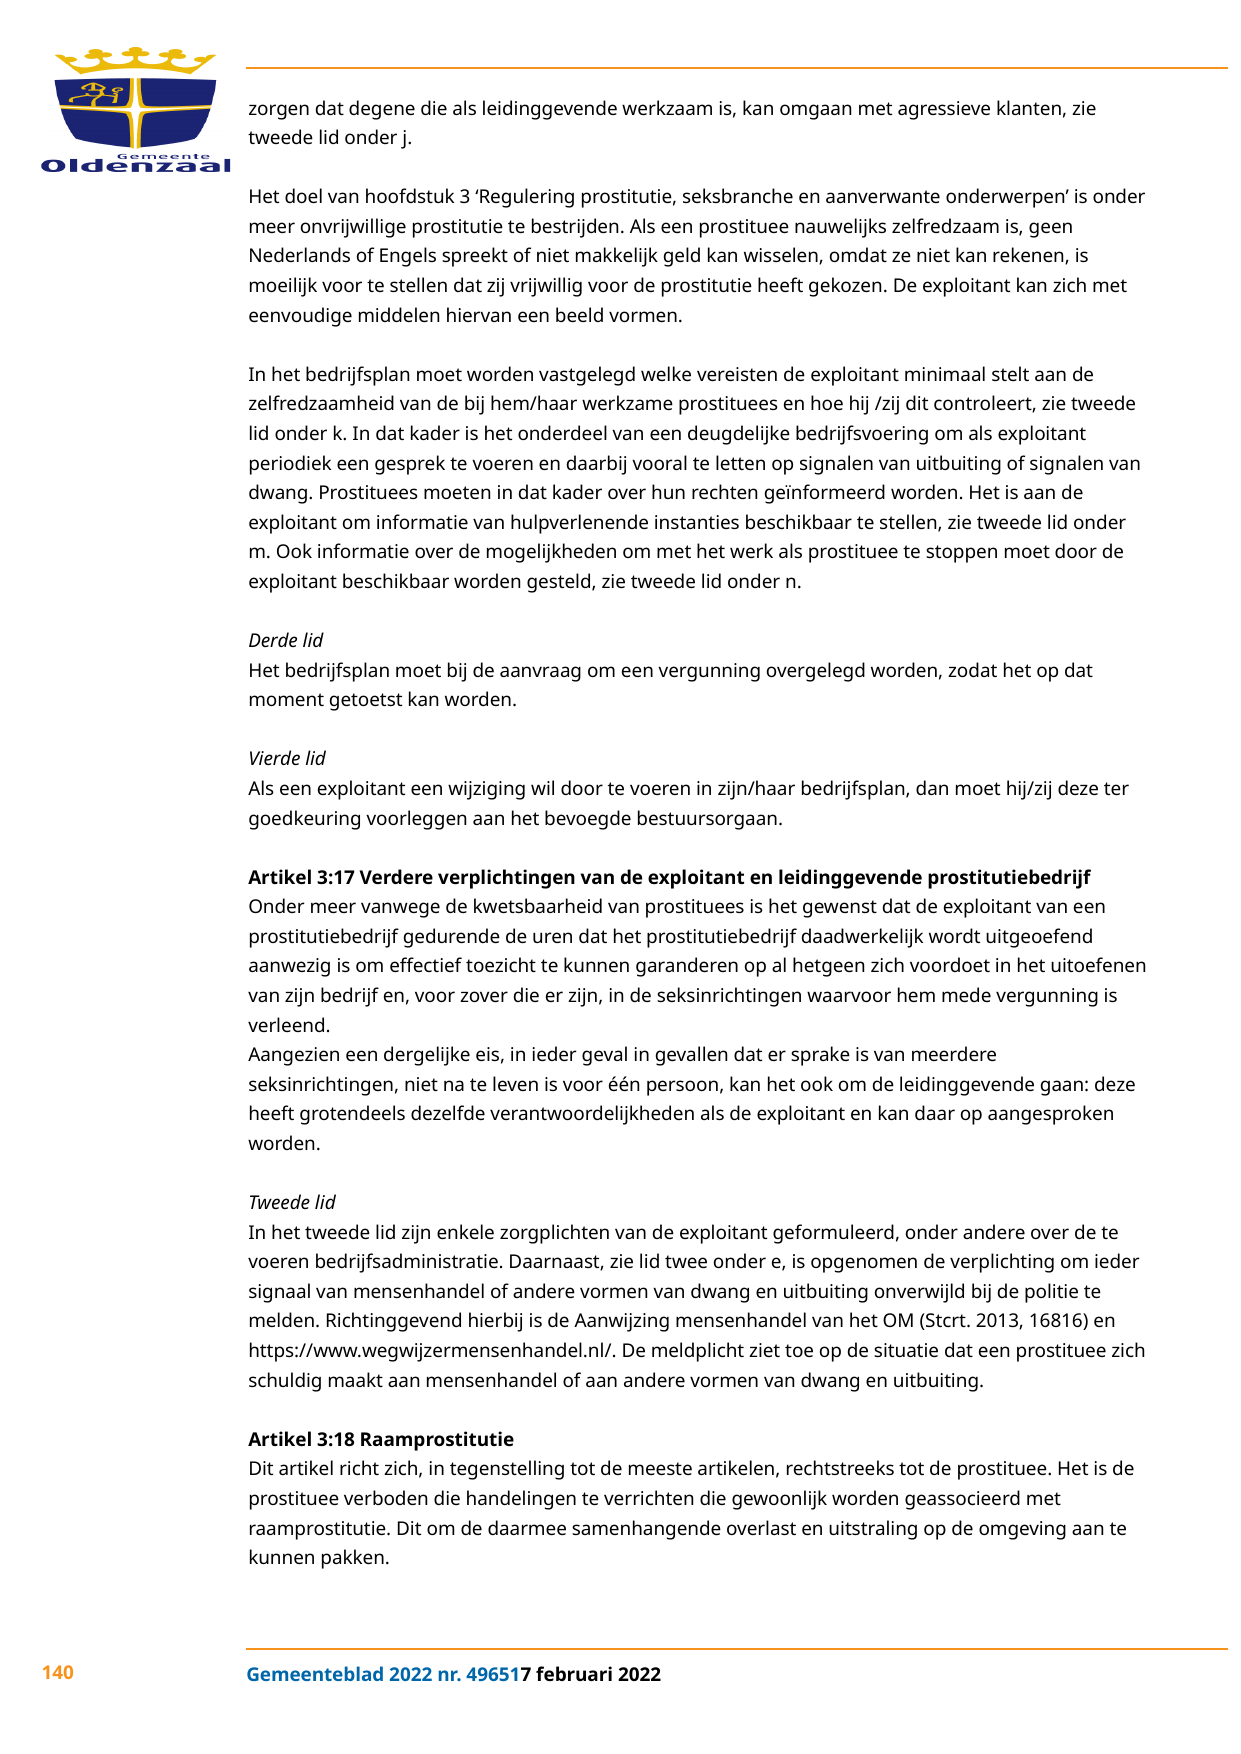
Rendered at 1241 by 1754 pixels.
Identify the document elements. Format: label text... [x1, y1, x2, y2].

text In het bedrijfsplan moet worden vastgelegd welke vereisten de exploitant minimaal stelt aan de zelfredzaamheid van de bij hem/haar werkzame prostituees en hoe hij /zij dit controleert, zie tweede lid onder k. In dat kader is het onderdeel van een deugdelijke bedrijfsvoering om als exploitant periodiek een gesprek te voeren en daarbij vooral te letten op signalen van uitbuiting of signalen van dwang. Prostituees moeten in dat kader over hun rechten geïnformeerd worden. Het is aan de exploitant om informatie van hulpverlenende instanties beschikbaar te stellen, zie tweede lid onder m. Ook informatie over de mogelijkheden om met het werk als prostituee te stoppen moet door de exploitant beschikbaar worden gesteld, zie tweede lid onder n. [248, 361, 1152, 594]
text Artikel 3:17 Verdere verplichtingen van de exploitant en leidinggevende prostitutiebedrijf [248, 864, 1152, 890]
text Het bedrijfsplan moet bij de aanvraag om een vergunning overgelegd worden, zodat het op dat moment getoetst kan worden. [248, 657, 1152, 712]
text Artikel 3:18 Raamprostitutie [248, 1426, 1152, 1452]
text Onder meer vanwege de kwetsbaarheid van prostituees is het gewenst dat de exploitant van een prostitutiebedrijf gedurende de uren dat het prostitutiebedrijf daadwerkelijk wordt uitgeoefend aanwezig is om effectief toezicht te kunnen garanderen op al hetgeen zich voordoet in het uitoefenen van zijn bedrijf en, voor zover die er zijn, in de seksinrichtingen waarvoor hem mede vergunning is verleend. [248, 893, 1152, 1038]
text Tweede lid [248, 1189, 1152, 1215]
text Derde lid [248, 627, 1152, 653]
text Als een exploitant een wijziging wil door te voeren in zijn/haar bedrijfsplan, dan moet hij/zij deze ter goedkeuring voorleggen aan het bevoegde bestuursorgaan. [248, 775, 1152, 831]
text Dit artikel richt zich, in tegenstelling tot de meeste artikelen, rechtstreeks tot de prostituee. Het is de prostituee verboden die handelingen te verrichten die gewoonlijk worden geassocieerd met raamprostitutie. Dit om de daarmee samenhangende overlast en uitstraling op de omgeving aan te kunnen pakken. [248, 1456, 1152, 1570]
text Aangezien een dergelijke eis, in ieder geval in gevallen dat er sprake is van meerdere seksinrichtingen, niet na te leven is voor één persoon, kan het ook om de leidinggevende gaan: deze heeft grotendeels dezelfde verantwoordelijkheden als de exploitant en kan daar op aangesproken worden. [248, 1041, 1152, 1156]
picture [41, 47, 231, 172]
text zorgen dat degene die als leidinggevende werkzaam is, kan omgaan met agressieve klanten, zie tweede lid onder j. [248, 95, 1152, 150]
text Vierde lid [248, 746, 1152, 771]
text Het doel van hoofdstuk 3 ‘Regulering prostitutie, seksbranche en aanverwante onderwerpen’ is onder meer onvrijwillige prostitutie te bestrijden. Als een prostituee nauwelijks zelfredzaam is, geen Nederlands of Engels spreekt of niet makkelijk geld kan wisselen, omdat ze niet kan rekenen, is moeilijk voor te stellen dat zij vrijwillig voor de prostitutie heeft gekozen. De exploitant kan zich met eenvoudige middelen hiervan een beeld vormen. [248, 183, 1152, 328]
text In het tweede lid zijn enkele zorgplichten van de exploitant geformuleerd, onder andere over de te voeren bedrijfsadministratie. Daarnaast, zie lid twee onder e, is opgenomen de verplichting om ieder signaal van mensenhandel of andere vormen van dwang en uitbuiting onverwijld bij de politie te melden. Richtinggevend hierbij is de Aanwijzing mensenhandel van het OM (Stcrt. 2013, 16816) en https://www.wegwijzermensenhandel.nl/. De meldplicht ziet toe op de situatie dat een prostituee zich schuldig maakt aan mensenhandel of aan andere vormen van dwang en uitbuiting. [248, 1219, 1152, 1393]
